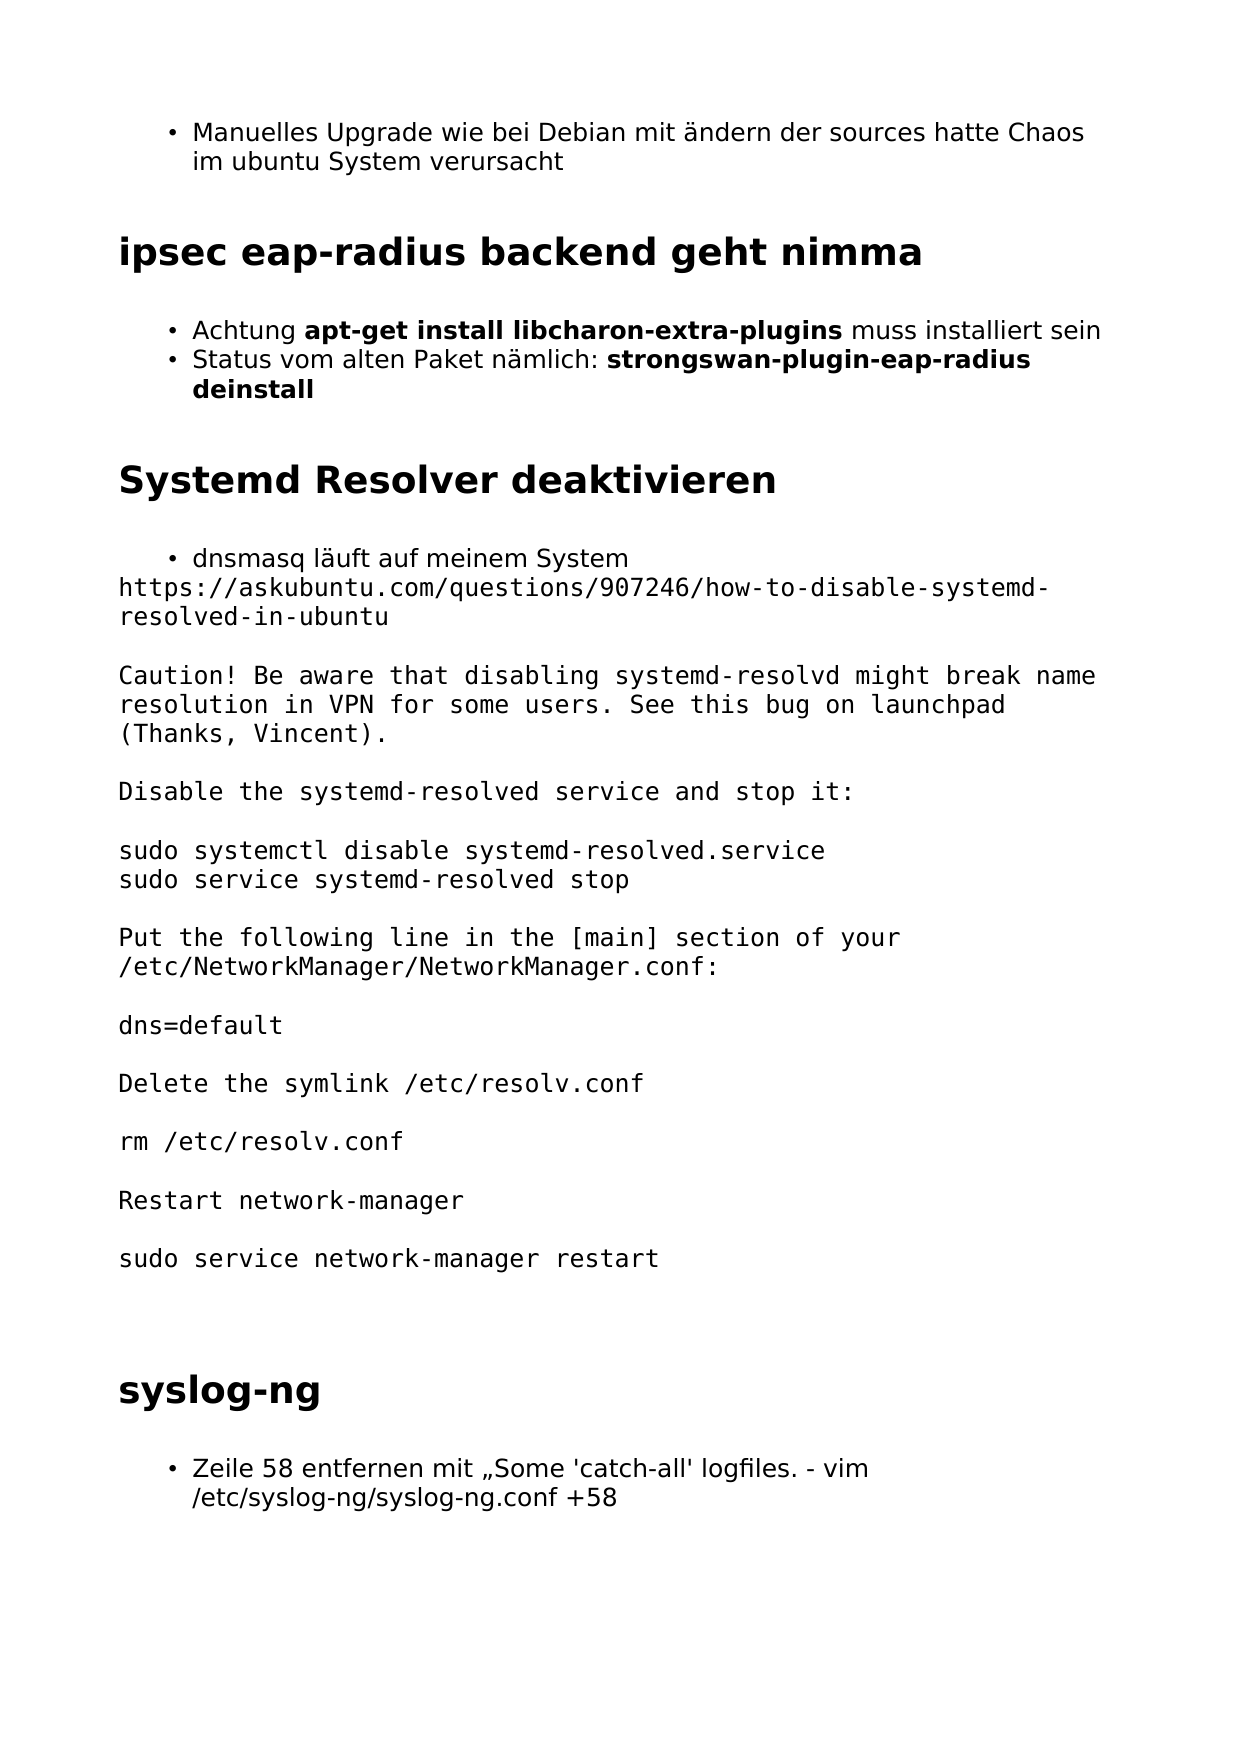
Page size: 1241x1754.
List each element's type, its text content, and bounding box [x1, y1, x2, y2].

subtitle Systemd Resolver deaktivieren [118, 458, 1122, 502]
subtitle ipsec eap-radius backend geht nimma [118, 231, 1122, 274]
list Manuelles Upgrade wie bei Debian mit ändern der sources hatte Chaos im ubuntu System verursacht [177, 118, 1122, 176]
subtitle syslog-ng [118, 1368, 1122, 1412]
list Zeile 58 entfernen mit „Some 'catch-all' logfiles. - vim /etc/syslog-ng/syslog-ng.conf +58 [177, 1454, 1122, 1512]
list Status vom alten Paket nämlich: strongswan-plugin-eap-radius deinstall [177, 346, 1122, 404]
text https://askubuntu.com/questions/907246/how-to-disable-systemd-resolved-in-ubuntu Caution! Be aware that disabling systemd-resolvd might break name resolution in VPN for some users. See this bug on launchpad (Thanks, Vincent). Disable the systemd-resolved service and stop it: sudo systemctl disable systemd-resolved.service sudo service systemd-resolved stop Put the following line in the [main] section of your /etc/NetworkManager/NetworkManager.conf: dns=default Delete the symlink /etc/resolv.conf rm /etc/resolv.conf Restart network-manager sudo service network-manager restart [118, 573, 1122, 1332]
list dnsmasq läuft auf meinem System [177, 544, 1122, 573]
list Achtung apt-get install libcharon-extra-plugins muss installiert sein [177, 317, 1122, 346]
